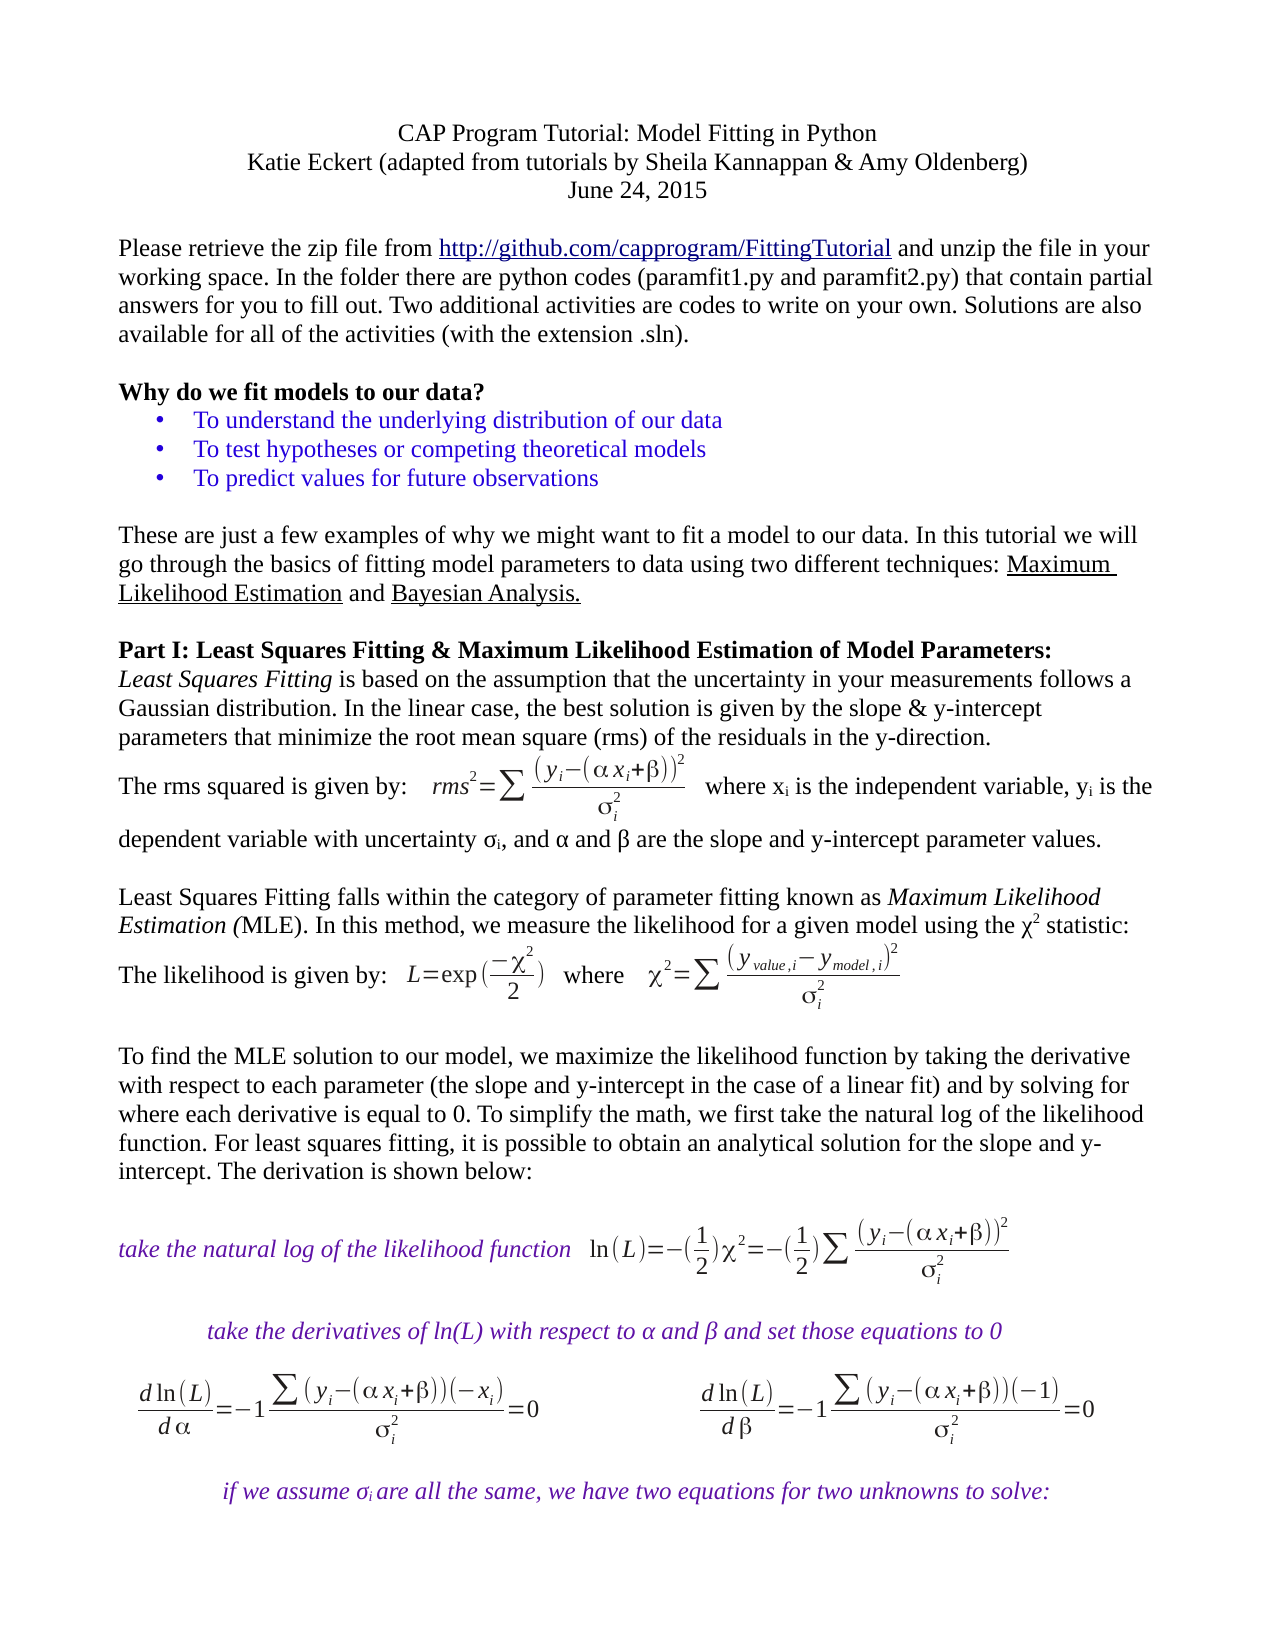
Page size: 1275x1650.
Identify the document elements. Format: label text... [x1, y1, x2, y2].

text take the natural log of the likelihood function [118, 1214, 1157, 1287]
text The rms squared is given by: where xi is the independent variable, yi is the dependent variable with uncertainty σi, and α and β are the slope and y-intercept parameter values. [118, 751, 1157, 853]
text Why do we fit models to our data? [118, 377, 1157, 406]
text To find the MLE solution to our model, we maximize the likelihood function by taking the derivative with respect to each parameter (the slope and y-intercept in the case of a linear fit) and by solving for where each derivative is equal to 0. To simplify the math, we first take the natural log of the likelihood function. For least squares fitting, it is possible to obtain an analytical solution for the slope and y-intercept. The derivation is shown below: [118, 1041, 1157, 1185]
list To predict values for future observations [156, 463, 1157, 492]
text take the derivatives of ln(L) with respect to α and β and set those equations to 0 [118, 1316, 1157, 1345]
text June 24, 2015 [118, 176, 1157, 204]
text Least Squares Fitting falls within the category of parameter fitting known as Maximum Likelihood Estimation (MLE). In this method, we measure the likelihood for a given model using the χ2 statistic: [118, 882, 1157, 939]
text These are just a few examples of why we might want to fit a model to our data. In this tutorial we will go through the basics of fitting model parameters to data using two different techniques: Maximum Likelihood Estimation and Bayesian Analysis. [118, 521, 1157, 607]
text The likelihood is given by:where [118, 939, 1157, 1013]
list To test hypotheses or competing theoretical models [156, 434, 1157, 463]
text Please retrieve the zip file from http://github.com/capprogram/FittingTutorial and unzip the file in your working space. In the folder there are python codes (paramfit1.py and paramfit2.py) that contain partial answers for you to fill out. Two additional activities are codes to write on your own. Solutions are also available for all of the activities (with the extension .sln). [118, 233, 1157, 348]
list To understand the underlying distribution of our data [156, 406, 1157, 434]
text CAP Program Tutorial: Model Fitting in Python [118, 118, 1157, 147]
text if we assume σi are all the same, we have two equations for two unknowns to solve: [118, 1476, 1157, 1504]
text Part I: Least Squares Fitting & Maximum Likelihood Estimation of Model Parameters: [118, 636, 1157, 664]
text Katie Eckert (adapted from tutorials by Sheila Kannappan & Amy Oldenberg) [118, 147, 1157, 176]
text Least Squares Fitting is based on the assumption that the uncertainty in your measurements follows a Gaussian distribution. In the linear case, the best solution is given by the slope & y-intercept parameters that minimize the root mean square (rms) of the residuals in the y-direction. [118, 664, 1157, 751]
